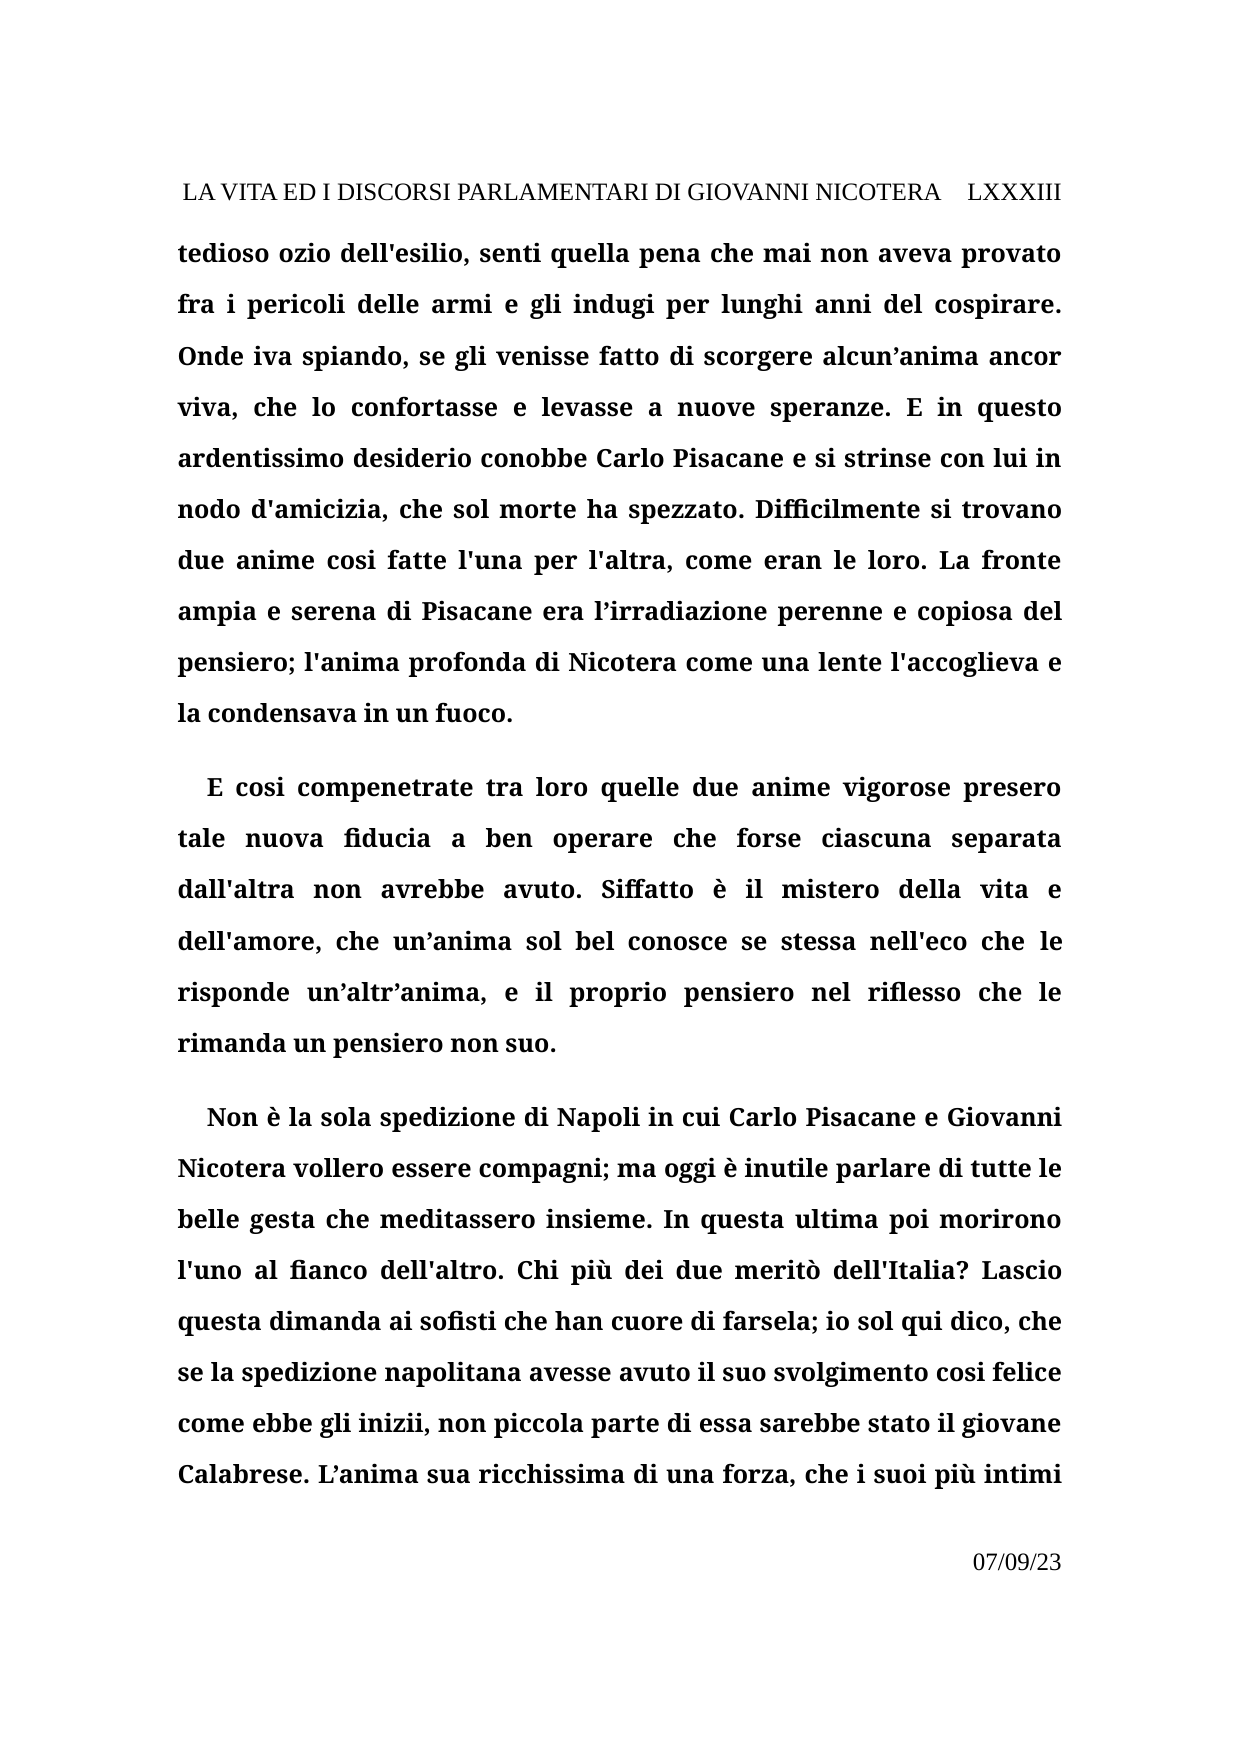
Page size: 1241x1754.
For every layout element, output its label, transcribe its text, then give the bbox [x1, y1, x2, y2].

text Non è la sola spedizione di Napoli in cui Carlo Pisacane e Giovanni Nicotera vollero essere compagni; ma oggi è inutile parlare di tutte le belle gesta che meditassero insieme. In questa ultima poi morirono l'uno al fianco dell'altro. Chi più dei due meritò dell'Italia? Lascio questa dimanda ai sofisti che han cuore di farsela; io sol qui dico, che se la spedizione napolitana avesse avuto il suo svolgimento cosi felice come ebbe gli inizii, non piccola parte di essa sarebbe stato il giovane Calabrese. L’anima sua ricchissima di una forza, che i suoi più intimi [177, 1100, 1063, 1491]
text E cosi compenetrate tra loro quelle due anime vigorose presero tale nuova fiducia a ben operare che forse ciascuna separata dall'altra non avrebbe avuto. Siffatto è il mistero della vita e dell'amore, che un’anima sol bel conosce se stessa nell'eco che le risponde un’altr’anima, e il proprio pensiero nel riflesso che le rimanda un pensiero non suo. [177, 770, 1063, 1059]
text tedioso ozio dell'esilio, senti quella pena che mai non aveva provato fra i pericoli delle armi e gli indugi per lunghi anni del cospirare. Onde iva spiando, se gli venisse fatto di scorgere alcun’anima ancor viva, che lo confortasse e levasse a nuove speranze. E in questo ardentissimo desiderio conobbe Carlo Pisacane e si strinse con lui in nodo d'amicizia, che sol morte ha spezzato. Difficilmente si trovano due anime cosi fatte l'una per l'altra, come eran le loro. La fronte ampia e serena di Pisacane era l’irradiazione perenne e copiosa del pensiero; l'anima profonda di Nicotera come una lente l'accoglieva e la condensava in un fuoco. [177, 236, 1063, 729]
